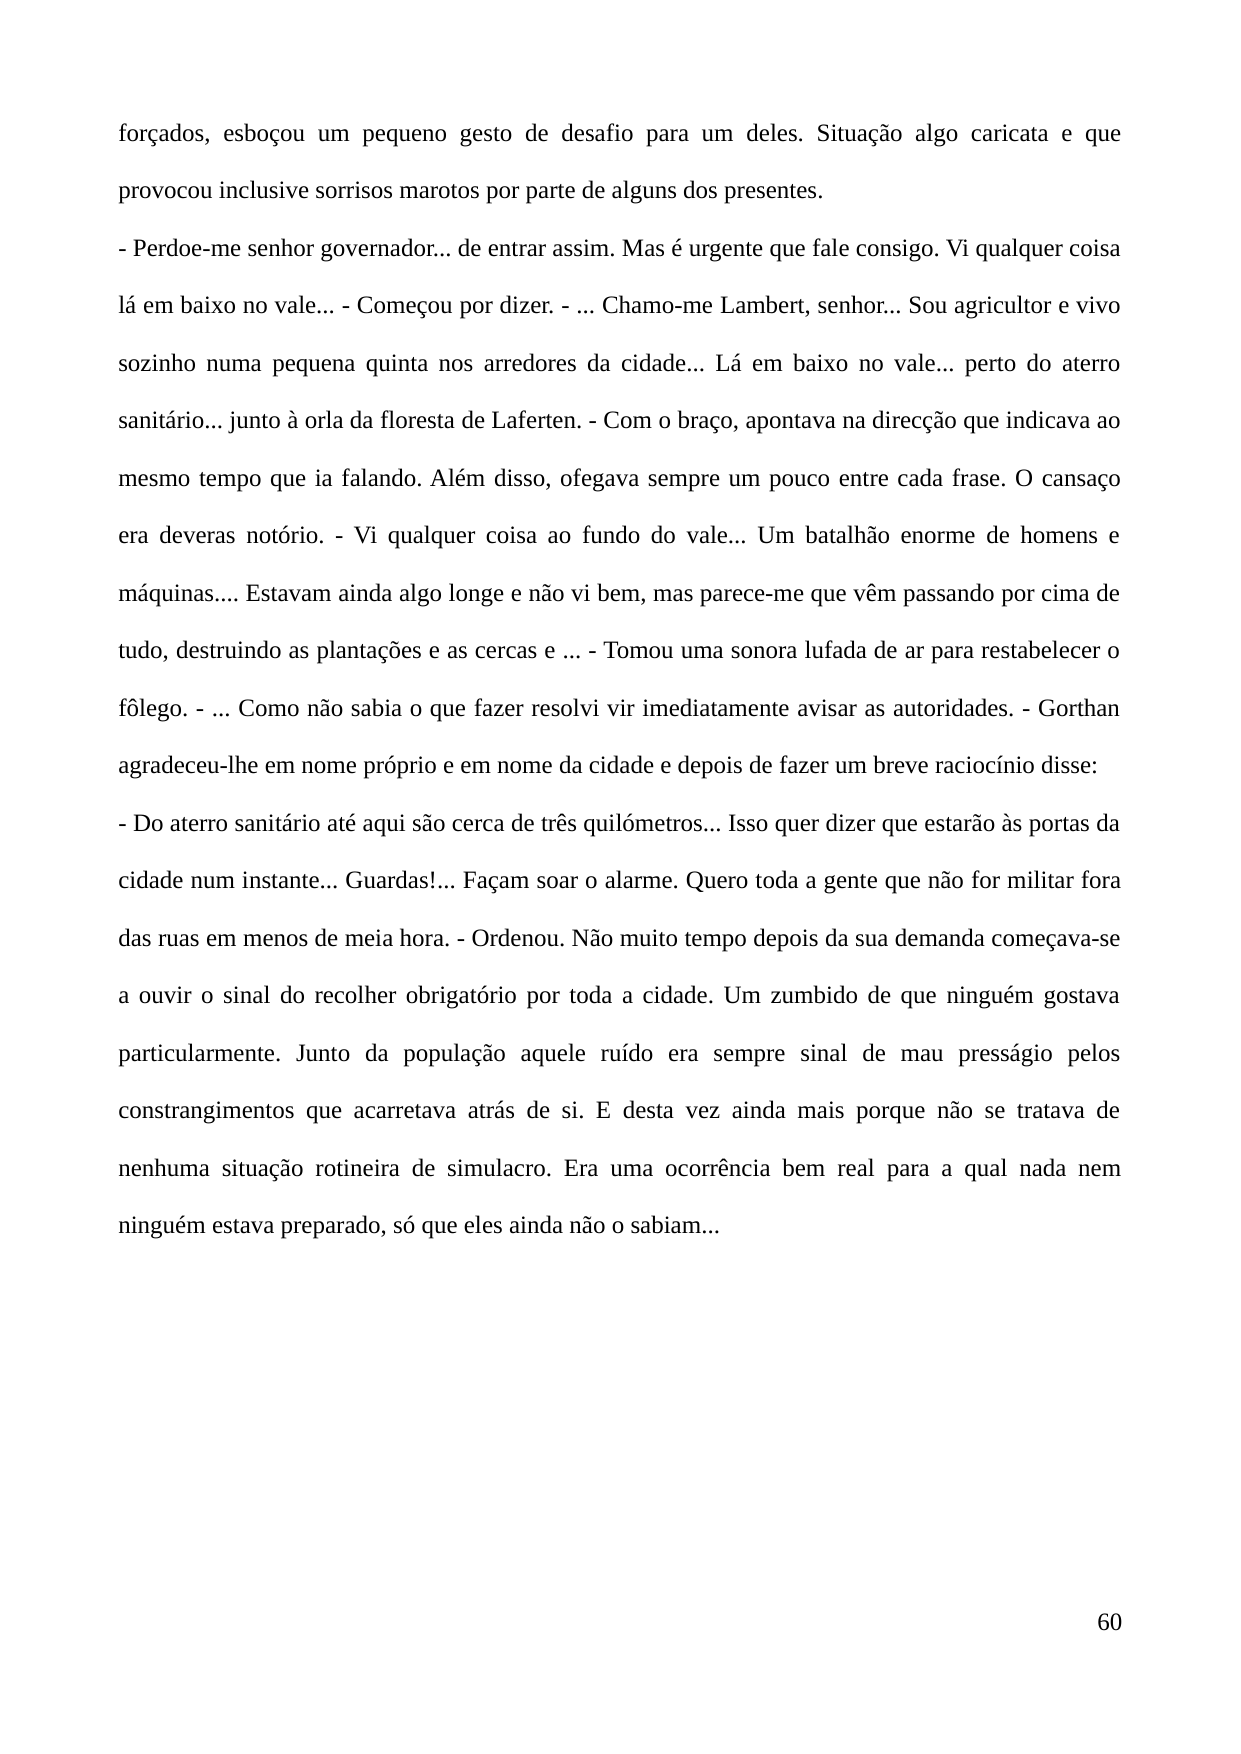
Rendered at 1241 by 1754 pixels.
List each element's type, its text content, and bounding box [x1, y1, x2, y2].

text forçados, esboçou um pequeno gesto de desafio para um deles. Situação algo caricata e que provocou inclusive sorrisos marotos por parte de alguns dos presentes. [118, 118, 1122, 204]
text - Perdoe-me senhor governador... de entrar assim. Mas é urgente que fale consigo. Vi qualquer coisa lá em baixo no vale... - Começou por dizer. - ... Chamo-me Lambert, senhor... Sou agricultor e vivo sozinho numa pequena quinta nos arredores da cidade... Lá em baixo no vale... perto do aterro sanitário... junto à orla da floresta de Laferten. - Com o braço, apontava na direcção que indicava ao mesmo tempo que ia falando. Além disso, ofegava sempre um pouco entre cada frase. O cansaço era deveras notório. - Vi qualquer coisa ao fundo do vale... Um batalhão enorme de homens e máquinas.... Estavam ainda algo longe e não vi bem, mas parece-me que vêm passando por cima de tudo, destruindo as plantações e as cercas e ... - Tomou uma sonora lufada de ar para restabelecer o fôlego. - ... Como não sabia o que fazer resolvi vir imediatamente avisar as autoridades. - Gorthan agradeceu-lhe em nome próprio e em nome da cidade e depois de fazer um breve raciocínio disse: [118, 233, 1122, 779]
text - Do aterro sanitário até aqui são cerca de três quilómetros... Isso quer dizer que estarão às portas da cidade num instante... Guardas!... Façam soar o alarme. Quero toda a gente que não for militar fora das ruas em menos de meia hora. - Ordenou. Não muito tempo depois da sua demanda começava-se a ouvir o sinal do recolher obrigatório por toda a cidade. Um zumbido de que ninguém gostava particularmente. Junto da população aquele ruído era sempre sinal de mau presságio pelos constrangimentos que acarretava atrás de si. E desta vez ainda mais porque não se tratava de nenhuma situação rotineira de simulacro. Era uma ocorrência bem real para a qual nada nem ninguém estava preparado, só que eles ainda não o sabiam... [118, 808, 1122, 1239]
